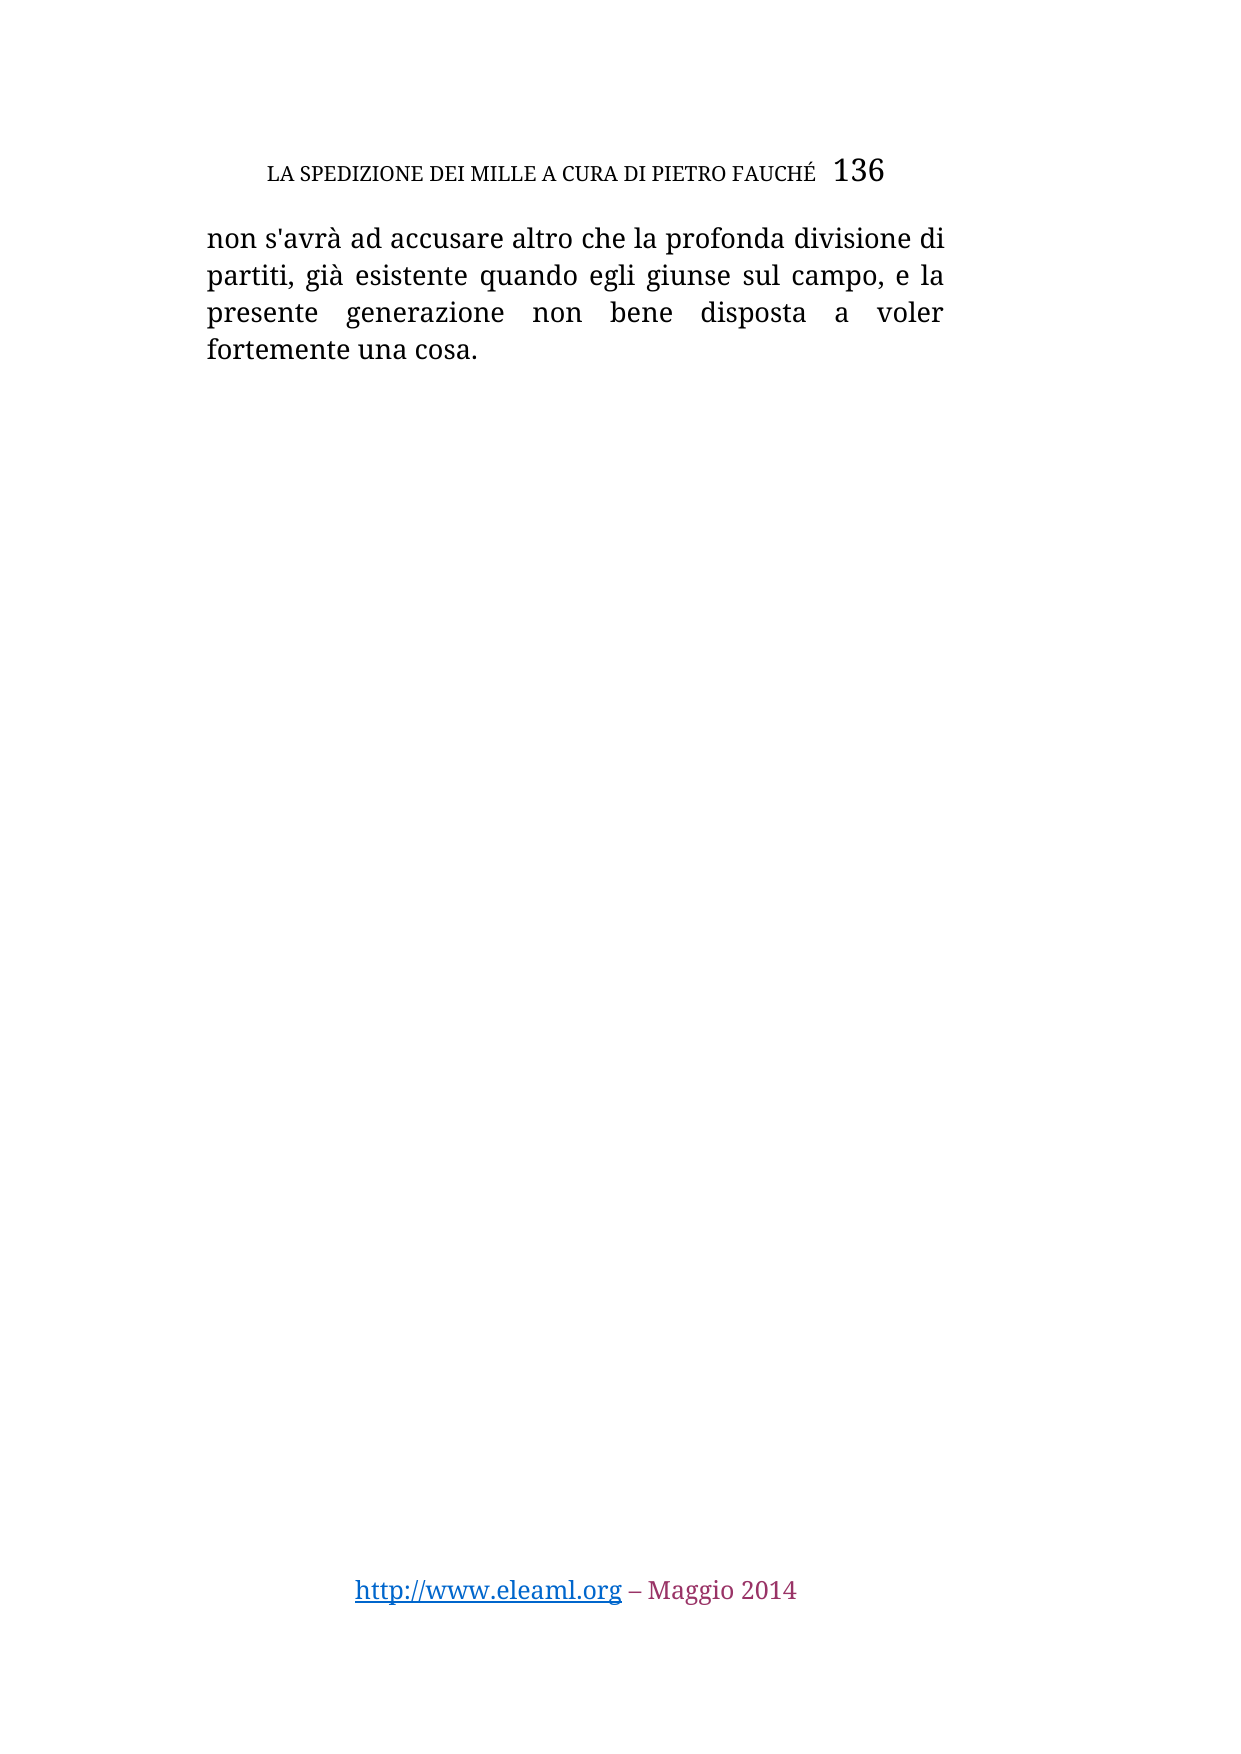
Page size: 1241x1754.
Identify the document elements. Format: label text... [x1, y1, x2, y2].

text non s'avrà ad accusare altro che la profonda divisione di partiti, già esistente quando egli giunse sul campo, e la presente generazione non bene disposta a voler fortemente una cosa. [207, 220, 945, 367]
